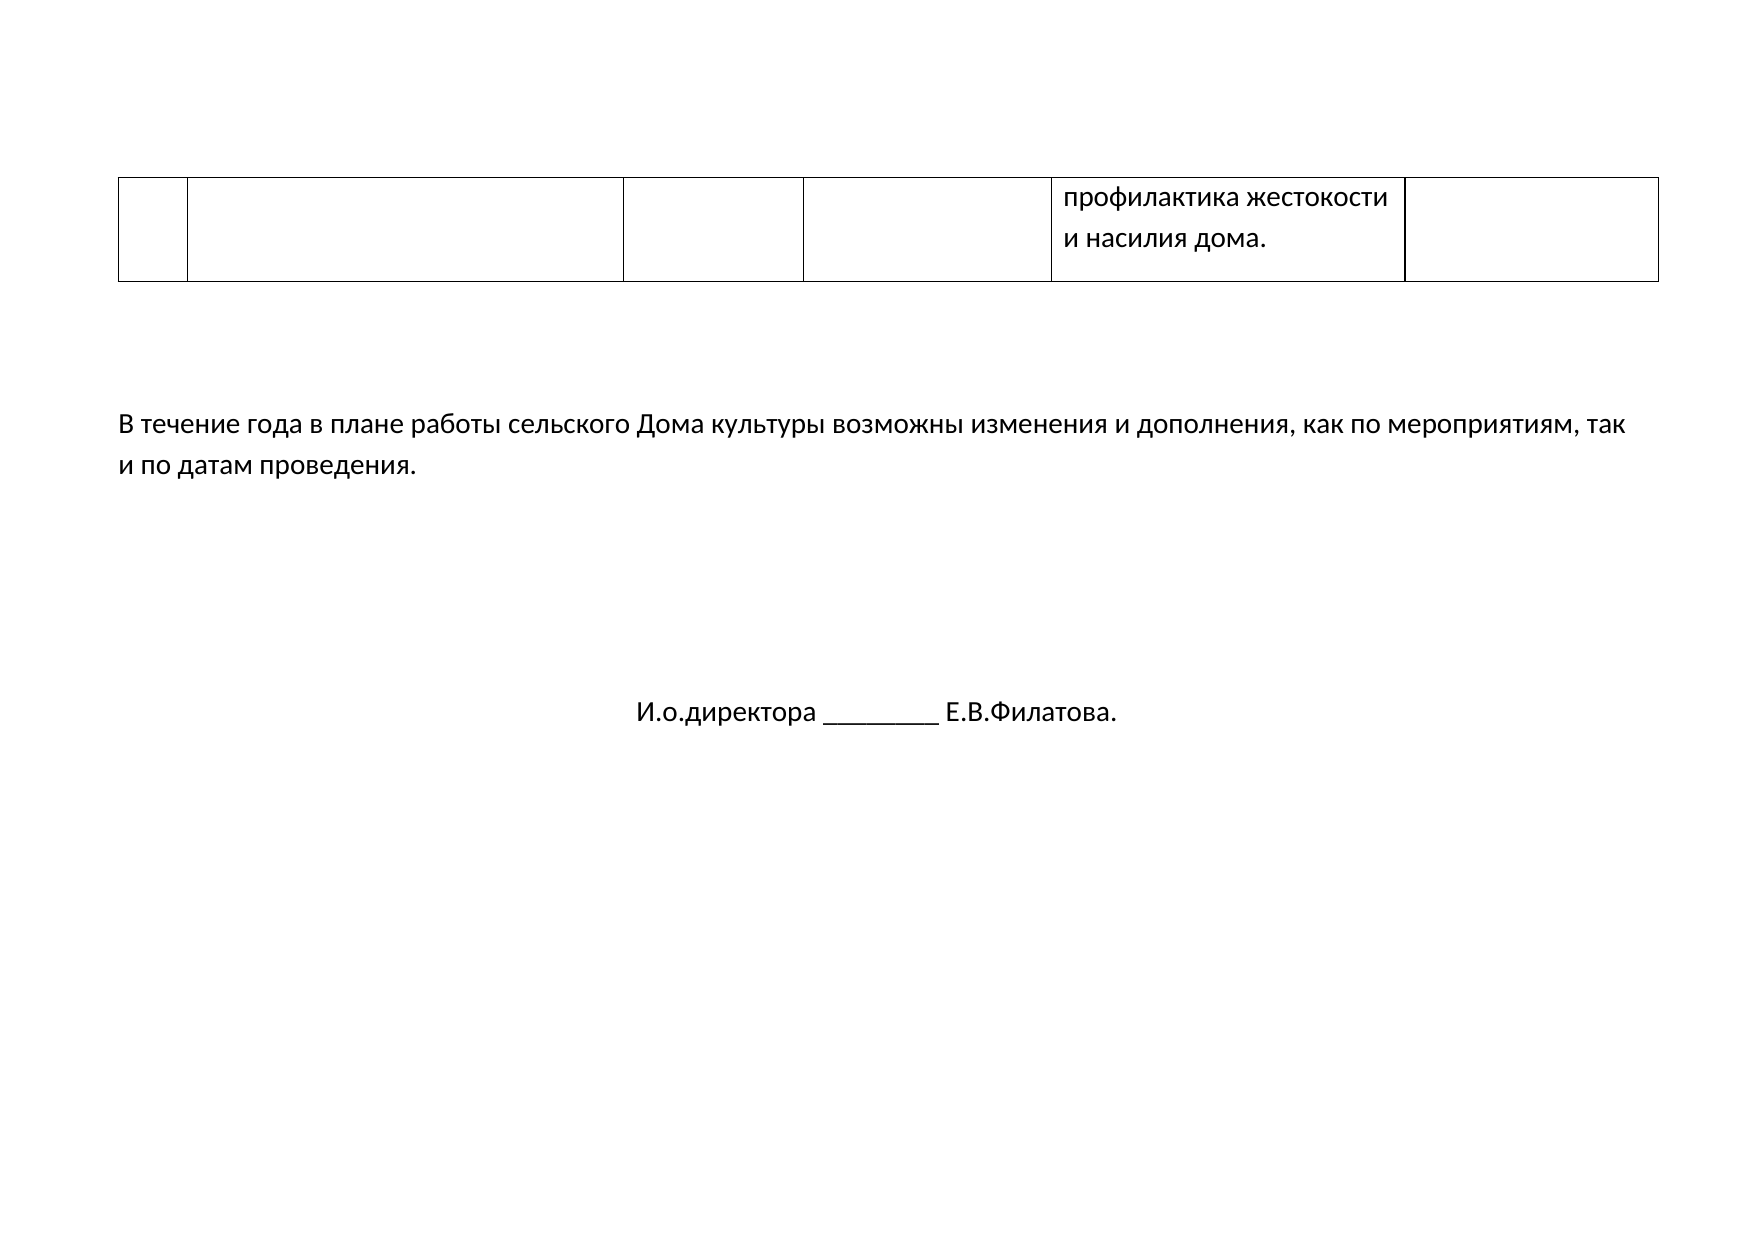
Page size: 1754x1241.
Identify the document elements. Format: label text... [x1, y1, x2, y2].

table_cell [188, 178, 623, 281]
table_cell [804, 178, 1051, 281]
table_cell профилактика жестокости и насилия дома. [1052, 178, 1404, 281]
text И.о.директора ________ Е.В.Филатова. [118, 693, 1636, 729]
text В течение года в плане работы сельского Дома культуры возможны изменения и дополнения, как по мероприятиям, так и по датам проведения. [118, 405, 1636, 482]
table_cell [119, 178, 187, 281]
table_cell [1406, 178, 1658, 281]
table_cell [624, 178, 803, 281]
